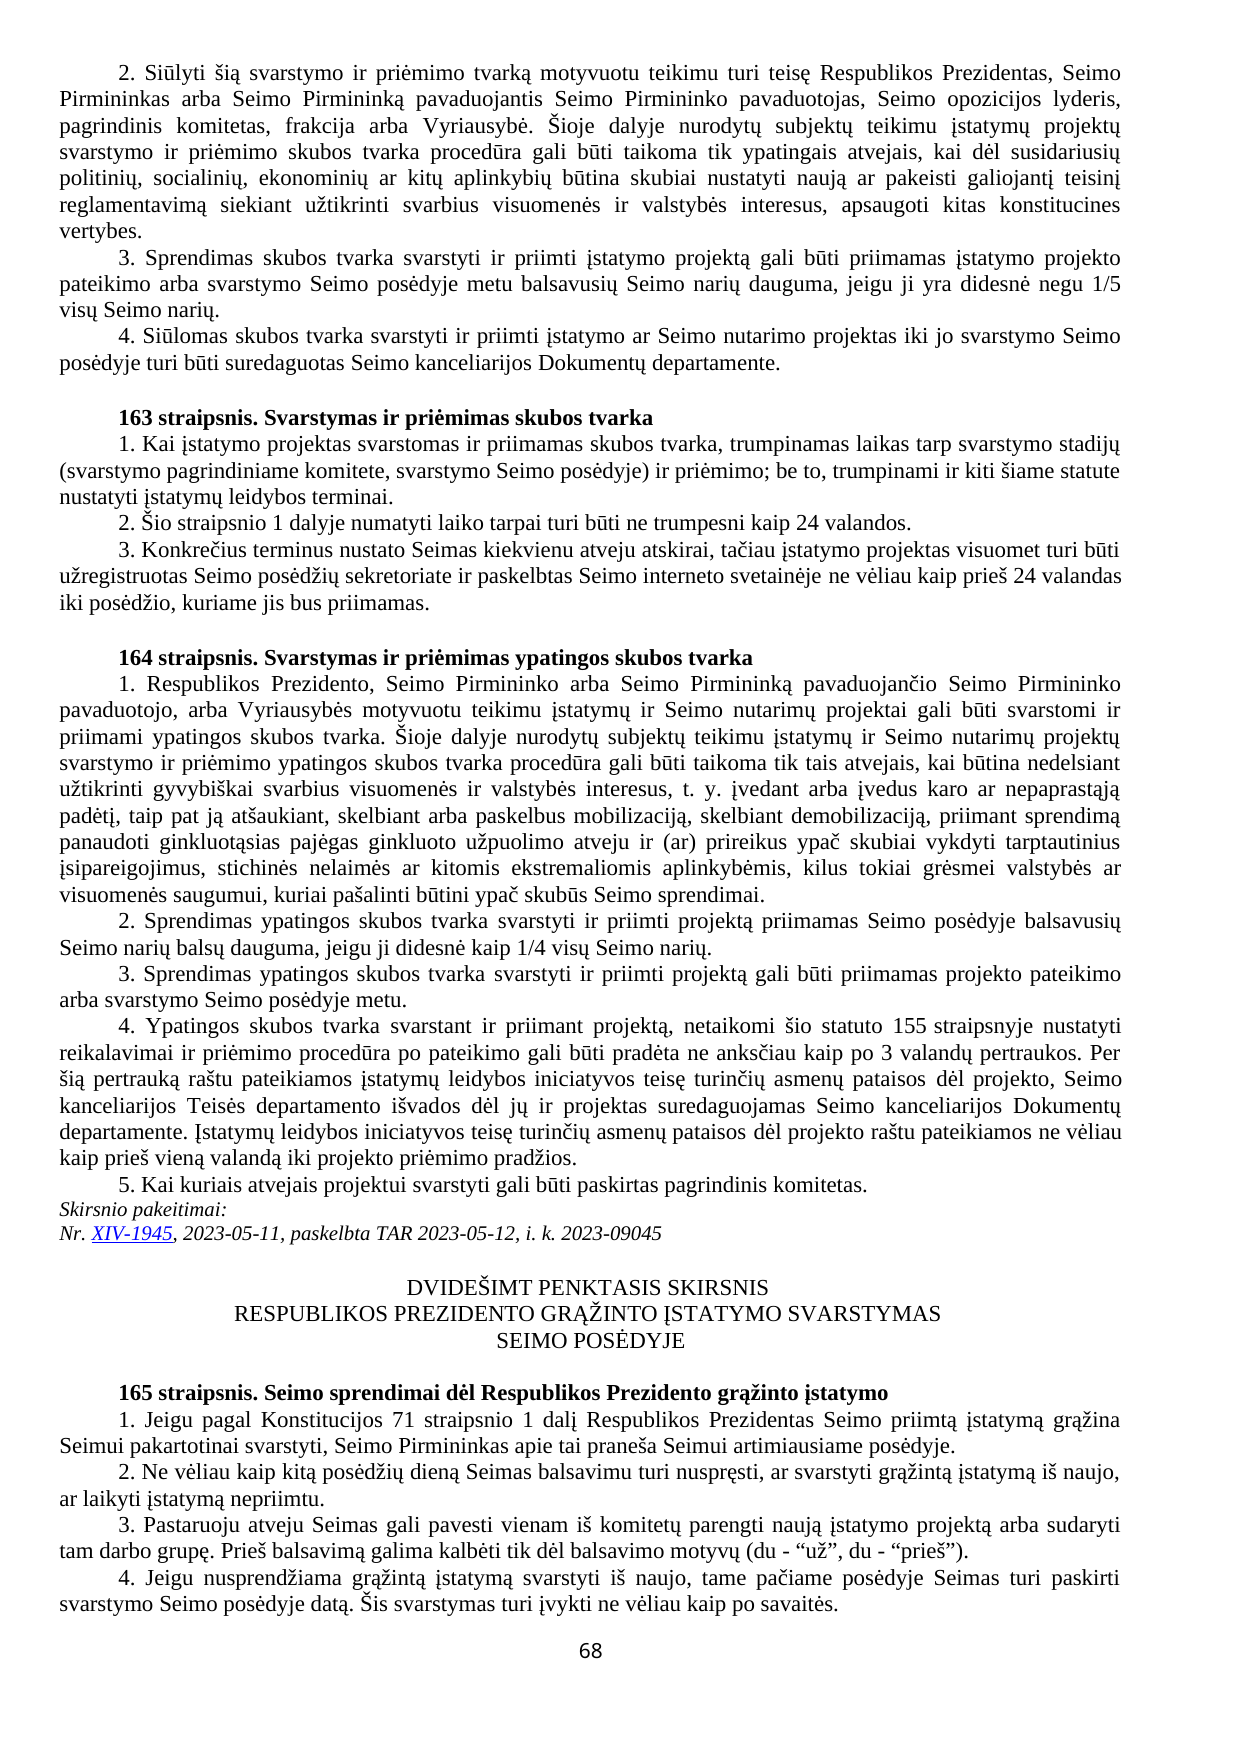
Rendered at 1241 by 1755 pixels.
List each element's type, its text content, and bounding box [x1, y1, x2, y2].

text Skirsnio pakeitimai: [59, 1197, 1122, 1221]
text 3. Konkrečius terminus nustato Seimas kiekvienu atveju atskirai, tačiau įstatymo projektas visuomet turi būti užregistruotas Seimo posėdžių sekretoriate ir paskelbtas Seimo interneto svetainėje ne vėliau kaip prieš 24 valandas iki posėdžio, kuriame jis bus priimamas. [59, 536, 1122, 615]
text 2. Ne vėliau kaip kitą posėdžių dieną Seimas balsavimu turi nuspręsti, ar svarstyti grąžintą įstatymą iš naujo, ar laikyti įstatymą nepriimtu. [59, 1458, 1122, 1511]
text RESPUBLIKOS PREZIDENTO GRĄŽINTO ĮSTATYMO SVARSTYMAS [59, 1300, 1122, 1327]
text 3. Sprendimas skubos tvarka svarstyti ir priimti įstatymo projektą gali būti priimamas įstatymo projekto pateikimo arba svarstymo Seimo posėdyje metu balsavusių Seimo narių dauguma, jeigu ji yra didesnė negu 1/5 visų Seimo narių. [59, 243, 1122, 323]
text 1. Kai įstatymo projektas svarstomas ir priimamas skubos tvarka, trumpinamas laikas tarp svarstymo stadijų (svarstymo pagrindiniame komitete, svarstymo Seimo posėdyje) ir priėmimo; be to, trumpinami ir kiti šiame statute nustatyti įstatymų leidybos terminai. [59, 430, 1122, 509]
text 164 straipsnis. Svarstymas ir priėmimas ypatingos skubos tvarka [59, 644, 1122, 670]
text 163 straipsnis. Svarstymas ir priėmimas skubos tvarka [59, 404, 1122, 430]
text 165 straipsnis. Seimo sprendimai dėl Respublikos Prezidento grąžinto įstatymo [59, 1379, 1122, 1406]
text 4. Jeigu nusprendžiama grąžintą įstatymą svarstyti iš naujo, tame pačiame posėdyje Seimas turi paskirti svarstymo Seimo posėdyje datą. Šis svarstymas turi įvykti ne vėliau kaip po savaitės. [59, 1564, 1122, 1617]
text 1. Jeigu pagal Konstitucijos 71 straipsnio 1 dalį Respublikos Prezidentas Seimo priimtą įstatymą grąžina Seimui pakartotinai svarstyti, Seimo Pirmininkas apie tai praneša Seimui artimiausiame posėdyje. [59, 1406, 1122, 1458]
text 1. Respublikos Prezidento, Seimo Pirmininko arba Seimo Pirmininką pavaduojančio Seimo Pirmininko pavaduotojo, arba Vyriausybės motyvuotu teikimu įstatymų ir Seimo nutarimų projektai gali būti svarstomi ir priimami ypatingos skubos tvarka. Šioje dalyje nurodytų subjektų teikimu įstatymų ir Seimo nutarimų projektų svarstymo ir priėmimo ypatingos skubos tvarka procedūra gali būti taikoma tik tais atvejais, kai būtina nedelsiant užtikrinti gyvybiškai svarbius visuomenės ir valstybės interesus, t. y. įvedant arba įvedus karo ar nepaprastąją padėtį, taip pat ją atšaukiant, skelbiant arba paskelbus mobilizaciją, skelbiant demobilizaciją, priimant sprendimą panaudoti ginkluotąsias pajėgas ginkluoto užpuolimo atveju ir (ar) prireikus ypač skubiai vykdyti tarptautinius įsipareigojimus, stichinės nelaimės ar kitomis ekstremaliomis aplinkybėmis, kilus tokiai grėsmei valstybės ar visuomenės saugumui, kuriai pašalinti būtini ypač skubūs Seimo sprendimai. [59, 670, 1122, 907]
text SEIMO POSĖDYJE [59, 1327, 1122, 1353]
text 3. Pastaruoju atveju Seimas gali pavesti vienam iš komitetų parengti naują įstatymo projektą arba sudaryti tam darbo grupę. Prieš balsavimą galima kalbėti tik dėl balsavimo motyvų (du - “už”, du - “prieš”). [59, 1511, 1122, 1564]
text 3. Sprendimas ypatingos skubos tvarka svarstyti ir priimti projektą gali būti priimamas projekto pateikimo arba svarstymo Seimo posėdyje metu. [59, 960, 1122, 1013]
text 2. Siūlyti šią svarstymo ir priėmimo tvarką motyvuotu teikimu turi teisę Respublikos Prezidentas, Seimo Pirmininkas arba Seimo Pirmininką pavaduojantis Seimo Pirmininko pavaduotojas, Seimo opozicijos lyderis, pagrindinis komitetas, frakcija arba Vyriausybė. Šioje dalyje nurodytų subjektų teikimu įstatymų projektų svarstymo ir priėmimo skubos tvarka procedūra gali būti taikoma tik ypatingais atvejais, kai dėl susidariusių politinių, socialinių, ekonominių ar kitų aplinkybių būtina skubiai nustatyti naują ar pakeisti galiojantį teisinį reglamentavimą siekiant užtikrinti svarbius visuomenės ir valstybės interesus, apsaugoti kitas konstitucines vertybes. [59, 59, 1122, 243]
text 2. Šio straipsnio 1 dalyje numatyti laiko tarpai turi būti ne trumpesni kaip 24 valandos. [59, 509, 1122, 536]
text 4. Ypatingos skubos tvarka svarstant ir priimant projektą, netaikomi šio statuto 155 straipsnyje nustatyti reikalavimai ir priėmimo procedūra po pateikimo gali būti pradėta ne anksčiau kaip po 3 valandų pertraukos. Per šią pertrauką raštu pateikiamos įstatymų leidybos iniciatyvos teisę turinčių asmenų pataisos dėl projekto, Seimo kanceliarijos Teisės departamento išvados dėl jų ir projektas suredaguojamas Seimo kanceliarijos Dokumentų departamente. Įstatymų leidybos iniciatyvos teisę turinčių asmenų pataisos dėl projekto raštu pateikiamos ne vėliau kaip prieš vieną valandą iki projekto priėmimo pradžios. [59, 1013, 1122, 1171]
text Nr. XIV-1945, 2023-05-11, paskelbta TAR 2023-05-12, i. k. 2023-09045 [59, 1221, 1122, 1245]
text 2. Sprendimas ypatingos skubos tvarka svarstyti ir priimti projektą priimamas Seimo posėdyje balsavusių Seimo narių balsų dauguma, jeigu ji didesnė kaip 1/4 visų Seimo narių. [59, 907, 1122, 960]
text 4. Siūlomas skubos tvarka svarstyti ir priimti įstatymo ar Seimo nutarimo projektas iki jo svarstymo Seimo posėdyje turi būti suredaguotas Seimo kanceliarijos Dokumentų departamente. [59, 323, 1122, 375]
text DVIDEŠIMT PENKTASIS SKIRSNIS [59, 1274, 1122, 1300]
text 5. Kai kuriais atvejais projektui svarstyti gali būti paskirtas pagrindinis komitetas. [59, 1171, 1122, 1197]
